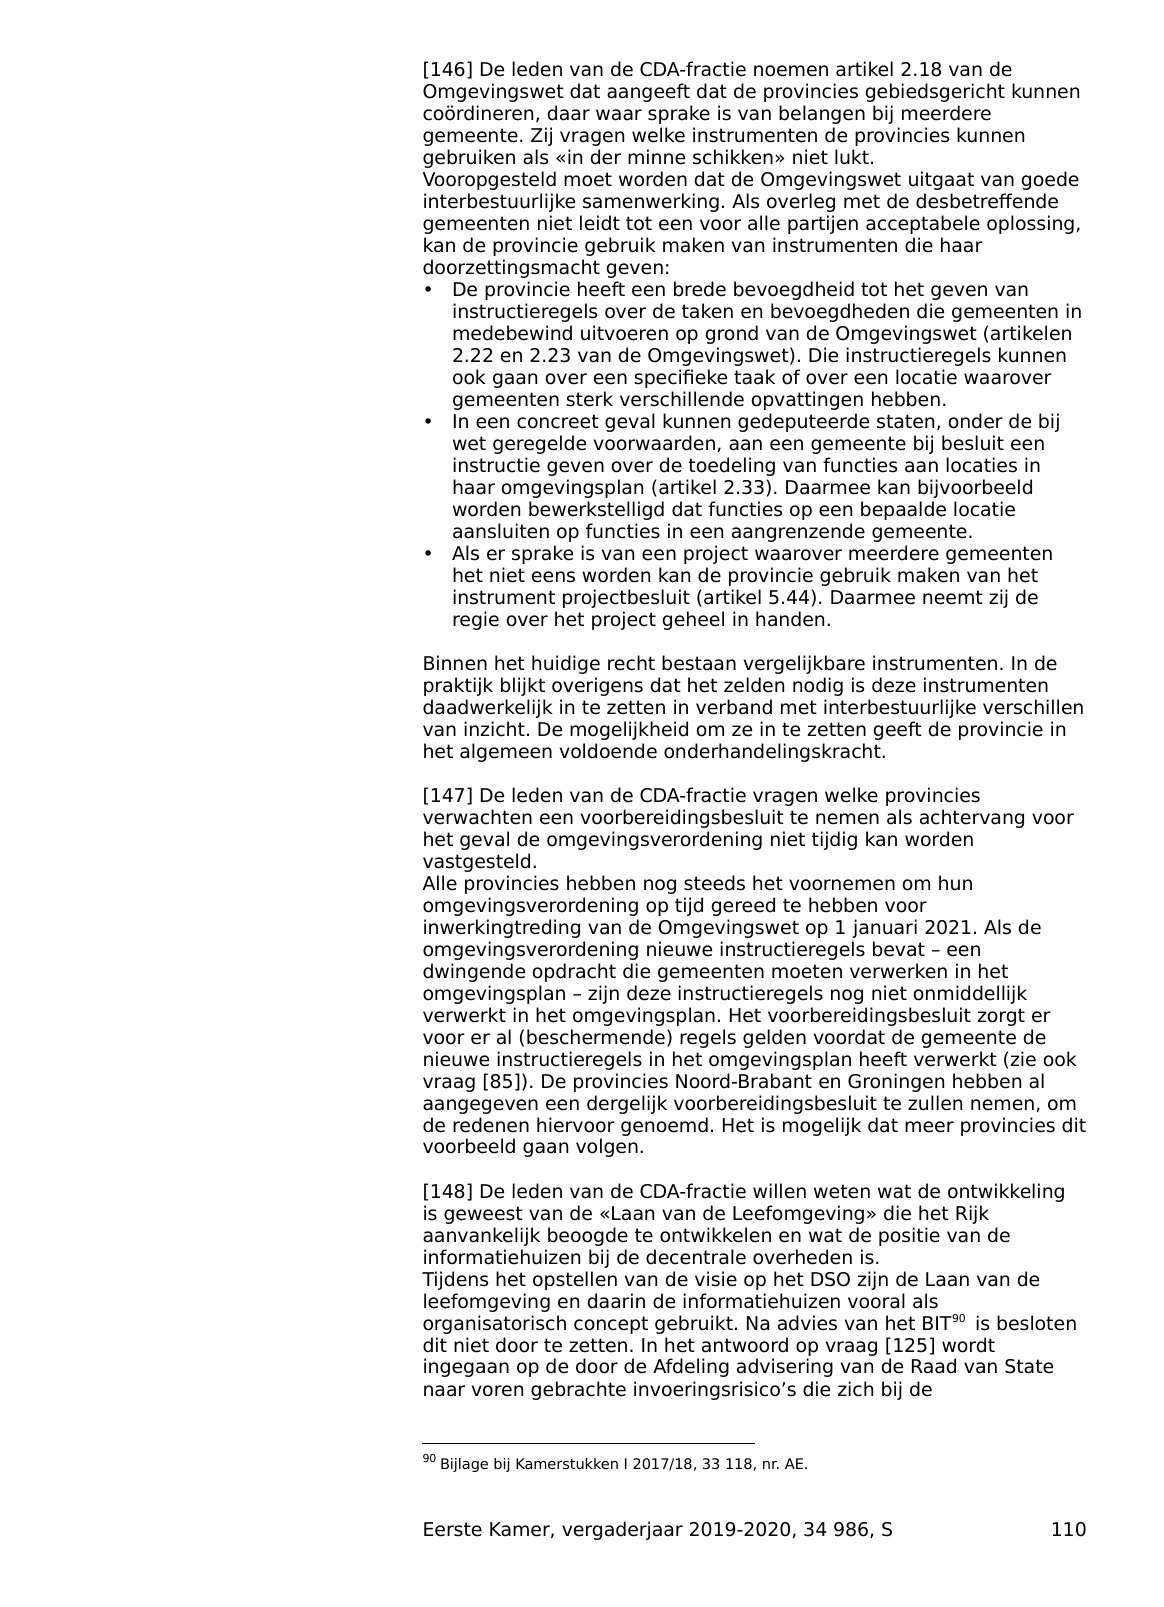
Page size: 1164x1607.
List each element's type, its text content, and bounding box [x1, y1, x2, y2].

text • Als er sprake is van een project waarover meerdere gemeenten het niet eens worden kan de provincie gebruik maken van het instrument projectbesluit (artikel 5.44). Daarmee neemt zij de regie over het project geheel in handen. [422, 543, 1087, 631]
text [148] De leden van de CDA-fractie willen weten wat de ontwikkeling is geweest van de «Laan van de Leefomgeving» die het Rijk aanvankelijk beoogde te ontwikkelen en wat de positie van de informatiehuizen bij de decentrale overheden is. [422, 1181, 1087, 1268]
text Alle provincies hebben nog steeds het voornemen om hun omgevingsverordening op tijd gereed te hebben voor inwerkingtreding van de Omgevingswet op 1 januari 2021. Als de omgevingsverordening nieuwe instructieregels bevat – een dwingende opdracht die gemeenten moeten verwerken in het omgevingsplan – zijn deze instructieregels nog niet onmiddellijk verwerkt in het omgevingsplan. Het voorbereidingsbesluit zorgt er voor er al (beschermende) regels gelden voordat de gemeente de nieuwe instructieregels in het omgevingsplan heeft verwerkt (zie ook vraag [85]). De provincies Noord-Brabant en Groningen hebben al aangegeven een dergelijk voorbereidingsbesluit te zullen nemen, om de redenen hiervoor genoemd. Het is mogelijk dat meer provincies dit voorbeeld gaan volgen. [422, 873, 1087, 1158]
text Tijdens het opstellen van de visie op het DSO zijn de Laan van de leefomgeving en daarin de informatiehuizen vooral als organisatorisch concept gebruikt. Na advies van het BIT is besloten dit niet door te zetten. In het antwoord op vraag [125] wordt ingegaan op de door de Afdeling advisering van de Raad van State naar voren gebrachte invoeringsrisico’s die zich bij de [422, 1268, 1087, 1400]
text [146] De leden van de CDA-fractie noemen artikel 2.18 van de Omgevingswet dat aangeeft dat de provincies gebiedsgericht kunnen coördineren, daar waar sprake is van belangen bij meerdere gemeente. Zij vragen welke instrumenten de provincies kunnen gebruiken als «in der minne schikken» niet lukt. [422, 59, 1087, 169]
text Vooropgesteld moet worden dat de Omgevingswet uitgaat van goede interbestuurlijke samenwerking. Als overleg met de desbetreffende gemeenten niet leidt tot een voor alle partijen acceptabele oplossing, kan de provincie gebruik maken van instrumenten die haar doorzettingsmacht geven: [422, 169, 1087, 279]
text [147] De leden van de CDA-fractie vragen welke provincies verwachten een voorbereidingsbesluit te nemen als achtervang voor het geval de omgevingsverordening niet tijdig kan worden vastgesteld. [422, 785, 1087, 873]
text • De provincie heeft een brede bevoegdheid tot het geven van instructieregels over de taken en bevoegdheden die gemeenten in medebewind uitvoeren op grond van de Omgevingswet (artikelen 2.22 en 2.23 van de Omgevingswet). Die instructieregels kunnen ook gaan over een specifieke taak of over een locatie waarover gemeenten sterk verschillende opvattingen hebben. [422, 279, 1087, 411]
text Bijlage bij Kamerstukken I 2017/18, 33 118, nr. AE. [422, 1452, 1087, 1474]
text • In een concreet geval kunnen gedeputeerde staten, onder de bij wet geregelde voorwaarden, aan een gemeente bij besluit een instructie geven over de toedeling van functies aan locaties in haar omgevingsplan (artikel 2.33). Daarmee kan bijvoorbeeld worden bewerkstelligd dat functies op een bepaalde locatie aansluiten op functies in een aangrenzende gemeente. [422, 411, 1087, 543]
text Binnen het huidige recht bestaan vergelijkbare instrumenten. In de praktijk blijkt overigens dat het zelden nodig is deze instrumenten daadwerkelijk in te zetten in verband met interbestuurlijke verschillen van inzicht. De mogelijkheid om ze in te zetten geeft de provincie in het algemeen voldoende onderhandelingskracht. [422, 653, 1087, 763]
